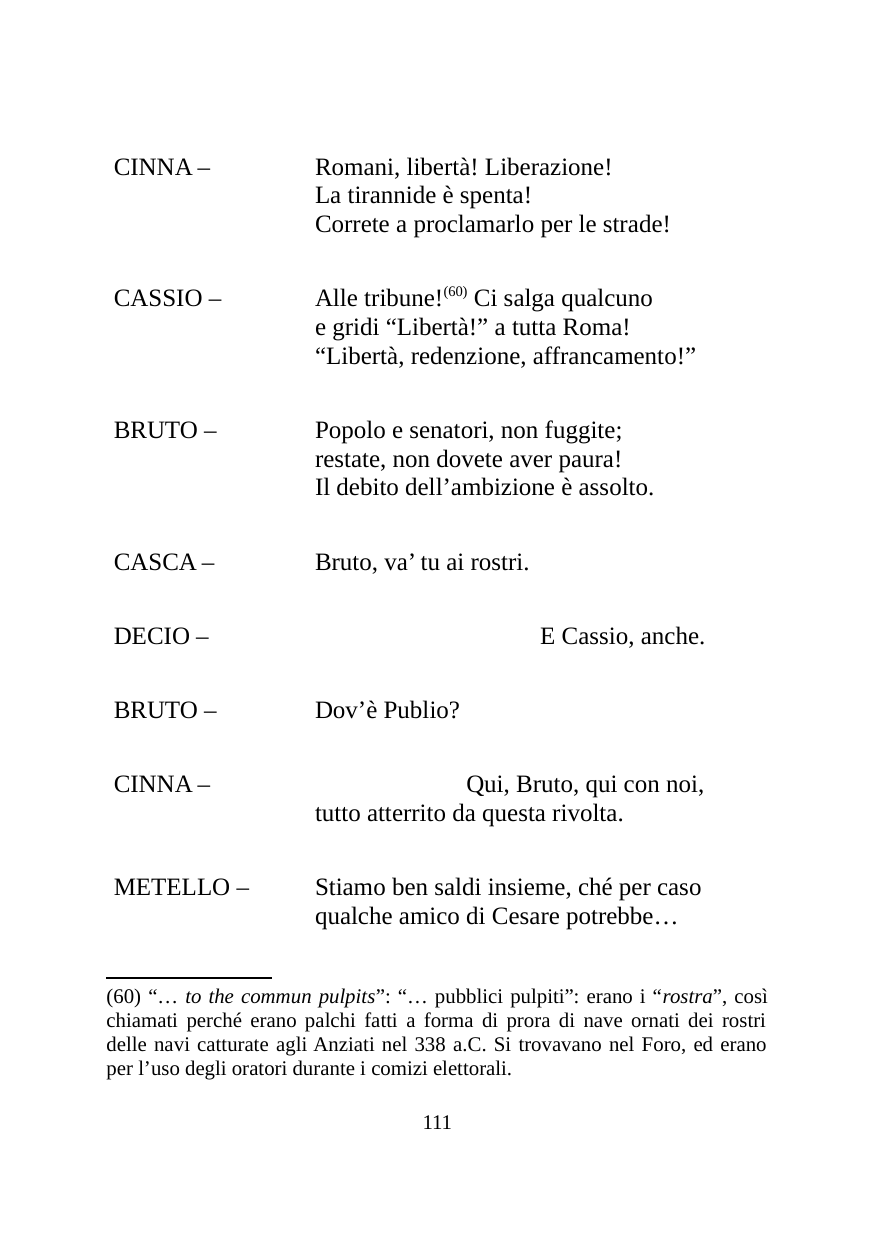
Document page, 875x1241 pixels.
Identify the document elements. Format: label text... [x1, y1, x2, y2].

table_cell E Cassio, anche. [308, 621, 768, 695]
table_cell [308, 106, 768, 152]
table_cell CASSIO – [106, 283, 307, 415]
table_cell Romani, libertà! Liberazione! La tirannide è spenta! Correte a proclamarlo per le strade! [308, 152, 768, 283]
table_cell Alle tribune! Ci salga qualcuno e gridi “Libertà!” a tutta Roma! “Libertà, redenzione, affrancamento!” [308, 283, 768, 415]
table_cell [106, 106, 307, 152]
table_cell METELLO – [106, 872, 307, 929]
table_cell BRUTO – [106, 415, 307, 547]
table_cell CASCA – [106, 547, 307, 621]
table_cell Stiamo ben saldi insieme, ché per caso qualche amico di Cesare potrebbe… [308, 872, 768, 929]
table_cell Dov’è Publio? [308, 695, 768, 769]
table_cell CINNA – [106, 769, 307, 872]
table_cell Popolo e senatori, non fuggite; restate, non dovete aver paura! Il debito dell’ambizione è assolto. [308, 415, 768, 547]
table_cell BRUTO – [106, 695, 307, 769]
table_cell DECIO – [106, 621, 307, 695]
table_cell Bruto, va’ tu ai rostri. [308, 547, 768, 621]
table_cell CINNA – [106, 152, 307, 283]
table_cell Qui, Bruto, qui con noi, tutto atterrito da questa rivolta. [308, 769, 768, 872]
